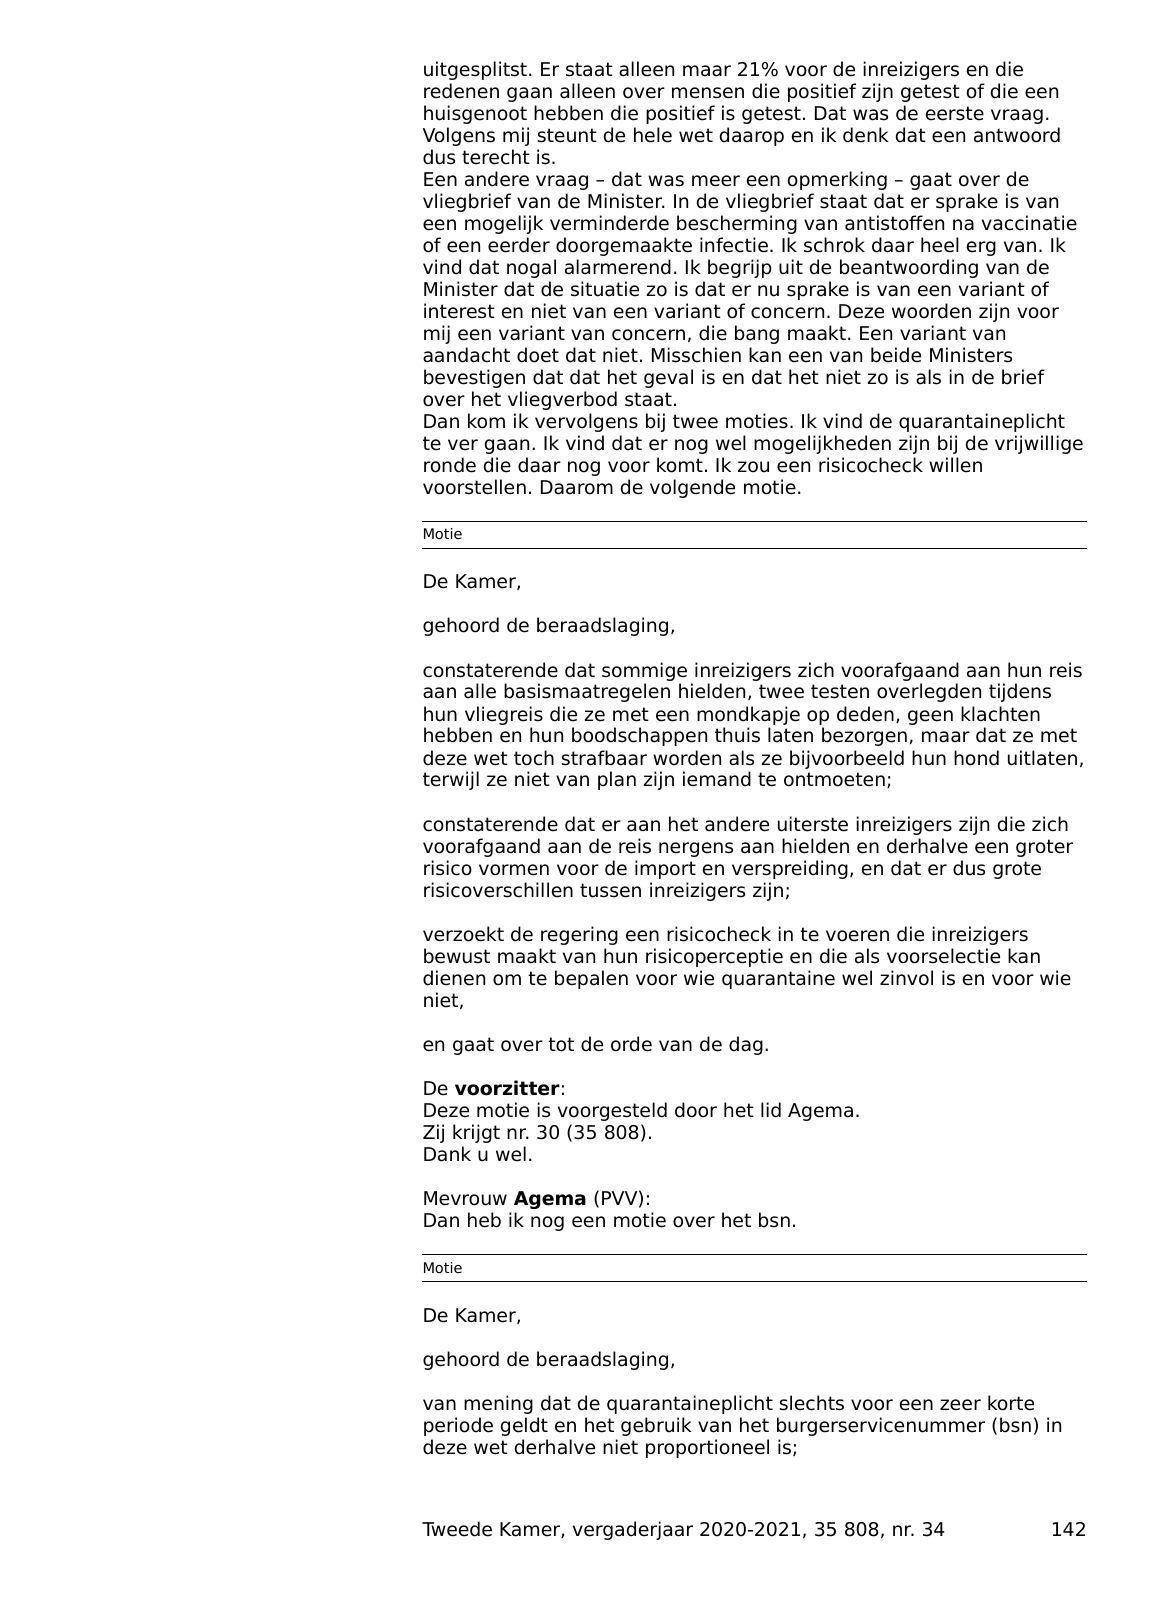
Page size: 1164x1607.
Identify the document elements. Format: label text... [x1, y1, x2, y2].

text Dan kom ik vervolgens bij twee moties. Ik vind de quarantaineplicht te ver gaan. Ik vind dat er nog wel mogelijkheden zijn bij de vrijwillige ronde die daar nog voor komt. Ik zou een risicocheck willen voorstellen. Daarom de volgende motie. [422, 411, 1087, 499]
text van mening dat de quarantaineplicht slechts voor een zeer korte periode geldt en het gebruik van het burgerservicenummer (bsn) in deze wet derhalve niet proportioneel is; [422, 1393, 1087, 1459]
table_header Motie [422, 522, 1087, 548]
text constaterende dat sommige inreizigers zich voorafgaand aan hun reis aan alle basismaatregelen hielden, twee testen overlegden tijdens hun vliegreis die ze met een mondkapje op deden, geen klachten hebben en hun boodschappen thuis laten bezorgen, maar dat ze met deze wet toch strafbaar worden als ze bijvoorbeeld hun hond uitlaten, terwijl ze niet van plan zijn iemand te ontmoeten; [422, 659, 1087, 791]
text gehoord de beraadslaging, [422, 615, 1087, 637]
text Dan heb ik nog een motie over het bsn. [422, 1210, 1087, 1232]
text gehoord de beraadslaging, [422, 1349, 1087, 1371]
text De Kamer, [422, 571, 1087, 593]
text Mevrouw Agema (PVV): [422, 1188, 1087, 1210]
text Dank u wel. [422, 1144, 1087, 1166]
text Deze motie is voorgesteld door het lid Agema. [422, 1100, 1087, 1122]
text Een andere vraag – dat was meer een opmerking – gaat over de vliegbrief van de Minister. In de vliegbrief staat dat er sprake is van een mogelijk verminderde bescherming van antistoffen na vaccinatie of een eerder doorgemaakte infectie. Ik schrok daar heel erg van. Ik vind dat nogal alarmerend. Ik begrijp uit de beantwoording van de Minister dat de situatie zo is dat er nu sprake is van een variant of interest en niet van een variant of concern. Deze woorden zijn voor mij een variant van concern, die bang maakt. Een variant van aandacht doet dat niet. Misschien kan een van beide Ministers bevestigen dat dat het geval is en dat het niet zo is als in de brief over het vliegverbod staat. [422, 169, 1087, 411]
text Zij krijgt nr. 30 (35 808). [422, 1122, 1087, 1144]
text verzoekt de regering een risicocheck in te voeren die inreizigers bewust maakt van hun risicoperceptie en die als voorselectie kan dienen om te bepalen voor wie quarantaine wel zinvol is en voor wie niet, [422, 924, 1087, 1012]
text De voorzitter: [422, 1078, 1087, 1100]
text en gaat over tot de orde van de dag. [422, 1034, 1087, 1056]
text De Kamer, [422, 1304, 1087, 1326]
text uitgesplitst. Er staat alleen maar 21% voor de inreizigers en die redenen gaan alleen over mensen die positief zijn getest of die een huisgenoot hebben die positief is getest. Dat was de eerste vraag. Volgens mij steunt de hele wet daarop en ik denk dat een antwoord dus terecht is. [422, 59, 1087, 169]
table_header Motie [422, 1255, 1087, 1281]
text constaterende dat er aan het andere uiterste inreizigers zijn die zich voorafgaand aan de reis nergens aan hielden en derhalve een groter risico vormen voor de import en verspreiding, en dat er dus grote risicoverschillen tussen inreizigers zijn; [422, 813, 1087, 901]
